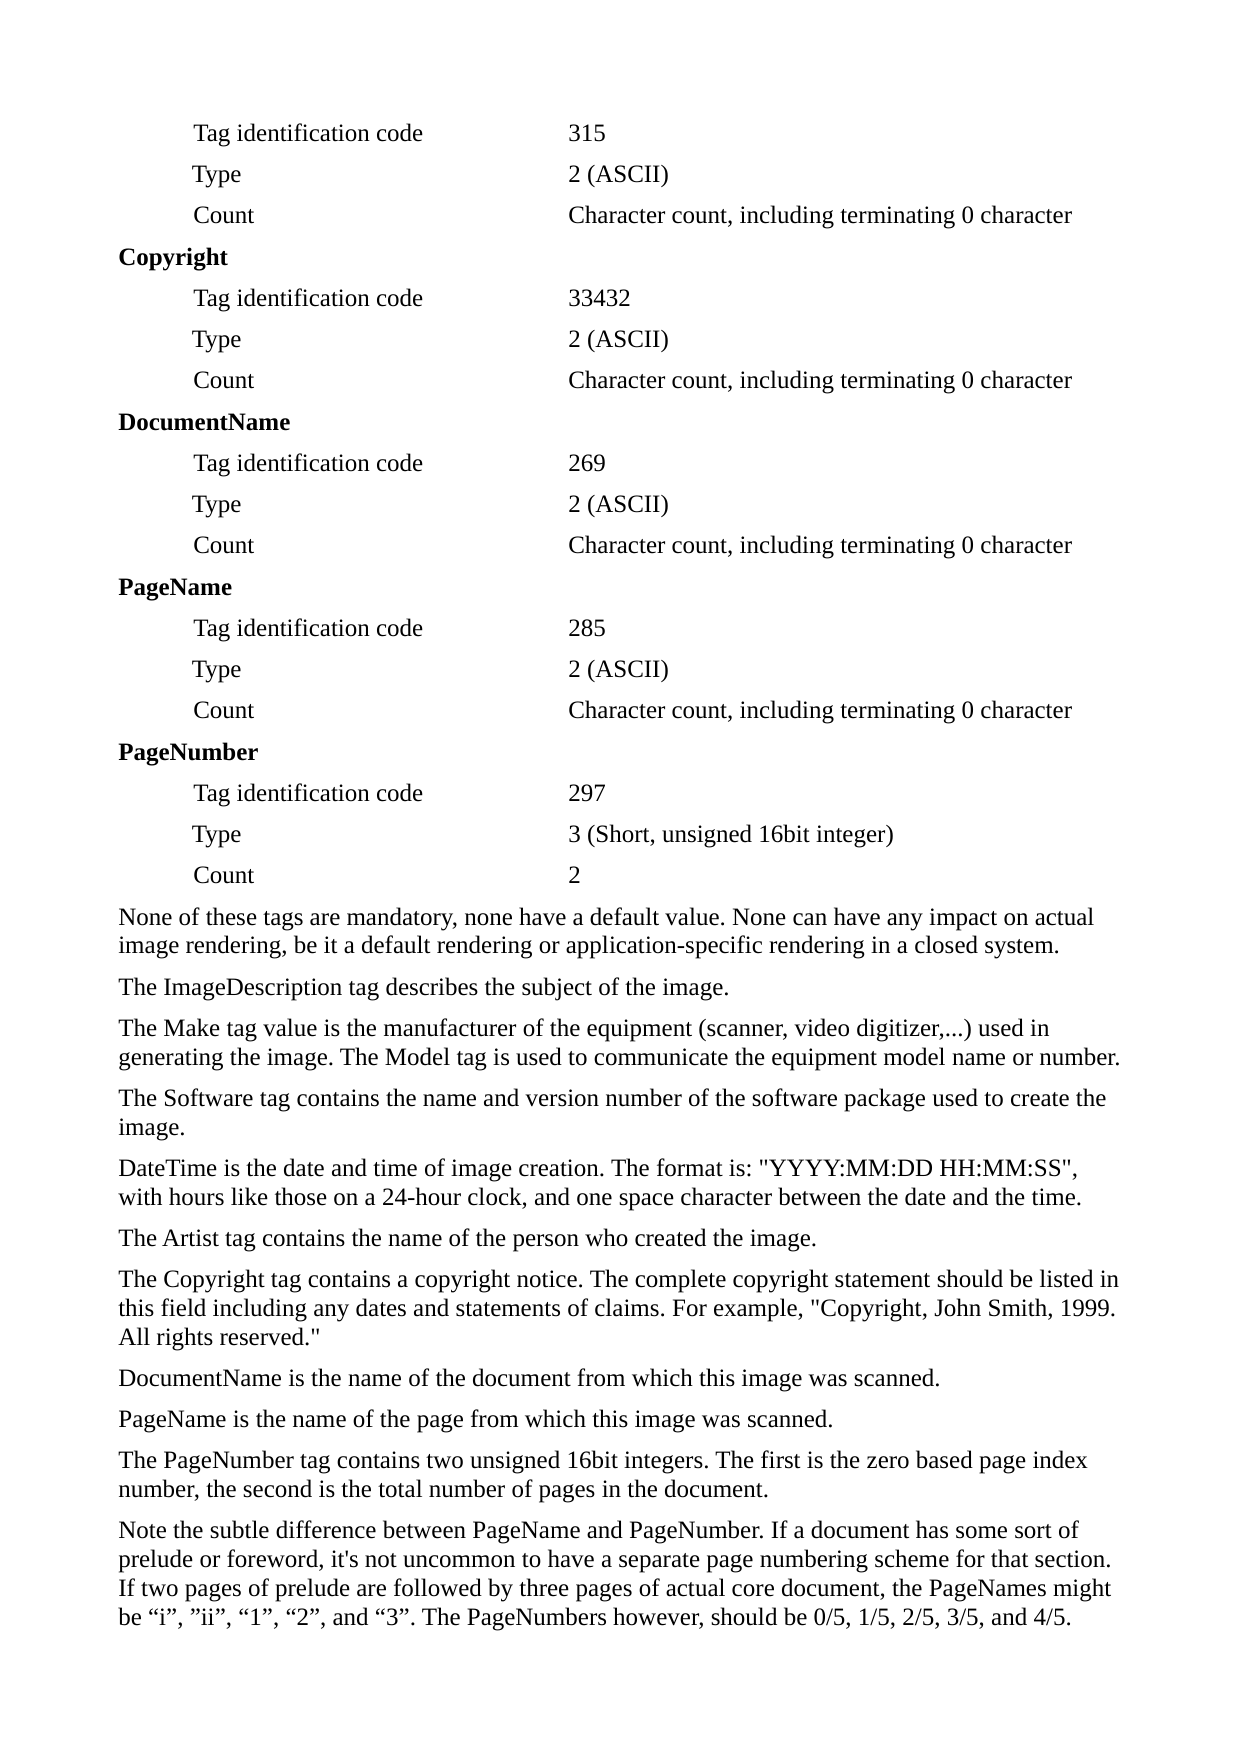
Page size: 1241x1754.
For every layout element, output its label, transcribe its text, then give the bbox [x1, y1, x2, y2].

text DocumentName is the name of the document from which this image was scanned. [118, 1363, 1122, 1392]
text Count 2 [118, 861, 1122, 889]
text Note the subtle difference between PageName and PageNumber. If a document has some sort of prelude or foreword, it's not uncommon to have a separate page numbering scheme for that section. If two pages of prelude are followed by three pages of actual core document, the PageNames might be “i”, ”ii”, “1”, “2”, and “3”. The PageNumbers however, should be 0/5, 1/5, 2/5, 3/5, and 4/5. [118, 1516, 1122, 1631]
text Tag identification code 33432 [118, 283, 1122, 312]
text The Software tag contains the name and version number of the software package used to create the image. [118, 1083, 1122, 1141]
text Copyright [118, 242, 1122, 271]
text None of these tags are mandatory, none have a default value. None can have any impact on actual image rendering, be it a default rendering or application-specific rendering in a closed system. [118, 902, 1122, 959]
text DateTime is the date and time of image creation. The format is: "YYYY:MM:DD HH:MM:SS", with hours like those on a 24-hour clock, and one space character between the date and the time. [118, 1153, 1122, 1211]
text Count Character count, including terminating 0 character [118, 696, 1122, 724]
text Count Character count, including terminating 0 character [118, 201, 1122, 229]
text Type 3 (Short, unsigned 16bit integer) [192, 819, 1122, 848]
text PageNumber [118, 737, 1122, 766]
text The Copyright tag contains a copyright notice. The complete copyright statement should be listed in this field including any dates and statements of claims. For example, "Copyright, John Smith, 1999. All rights reserved." [118, 1264, 1122, 1351]
text Tag identification code 315 [118, 118, 1122, 147]
text Count Character count, including terminating 0 character [118, 366, 1122, 394]
text The Make tag value is the manufacturer of the equipment (scanner, video digitizer,...) used in generating the image. The Model tag is used to communicate the equipment model name or number. [118, 1013, 1122, 1071]
text PageName [118, 572, 1122, 601]
text Count Character count, including terminating 0 character [118, 531, 1122, 559]
text Tag identification code 297 [118, 778, 1122, 807]
text DocumentName [118, 407, 1122, 436]
text Tag identification code 269 [118, 448, 1122, 477]
text Tag identification code 285 [118, 613, 1122, 642]
text PageName is the name of the page from which this image was scanned. [118, 1404, 1122, 1433]
text The ImageDescription tag describes the subject of the image. [118, 972, 1122, 1001]
text Type 2 (ASCII) [192, 159, 1122, 188]
text Type 2 (ASCII) [192, 324, 1122, 353]
text Type 2 (ASCII) [192, 489, 1122, 518]
text The PageNumber tag contains two unsigned 16bit integers. The first is the zero based page index number, the second is the total number of pages in the document. [118, 1446, 1122, 1503]
text Type 2 (ASCII) [192, 654, 1122, 683]
text The Artist tag contains the name of the person who created the image. [118, 1223, 1122, 1252]
